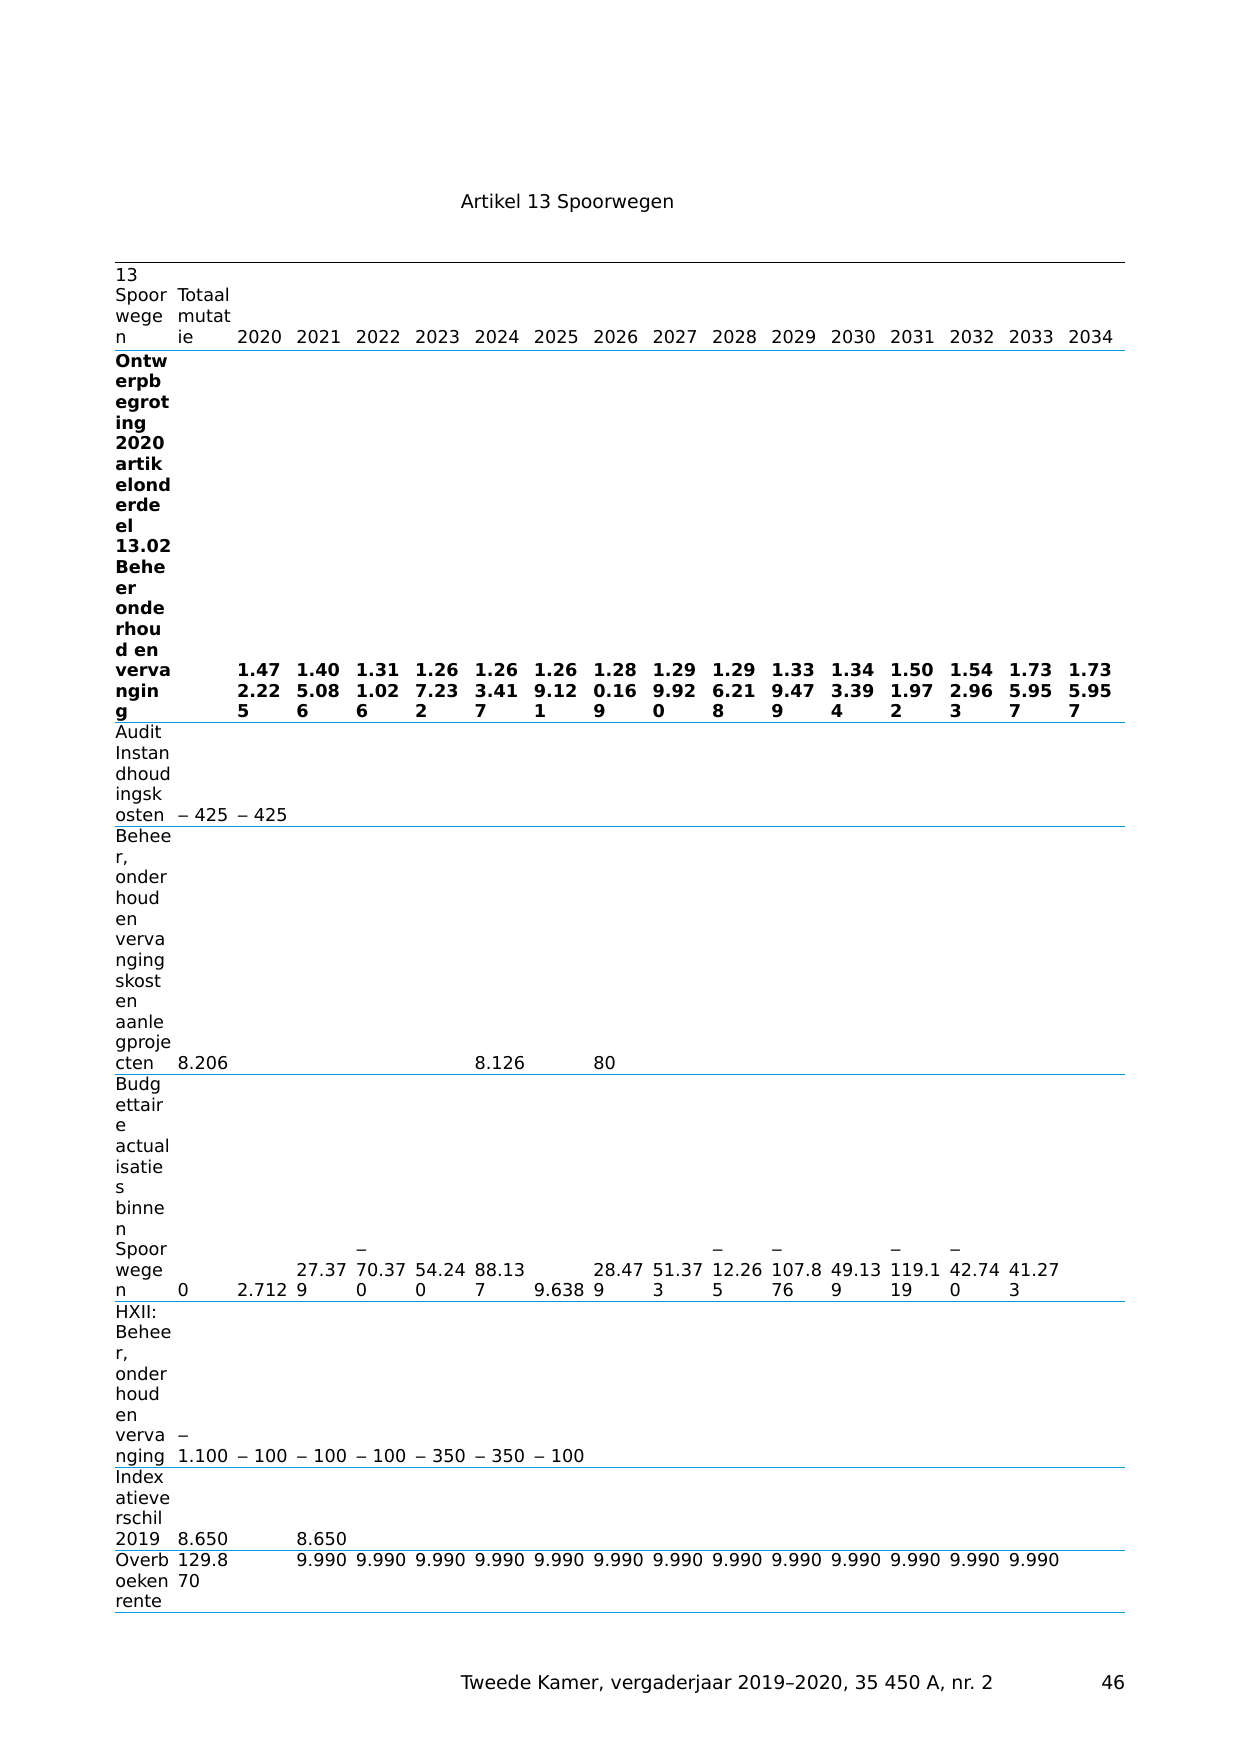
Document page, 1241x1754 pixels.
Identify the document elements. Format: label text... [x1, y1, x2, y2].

table_cell 27.379 [293, 1075, 353, 1301]
table_cell ‒ 350 [471, 1302, 531, 1467]
table_cell ‒ 12.265 [709, 1075, 768, 1301]
table_cell [828, 827, 887, 1074]
table_cell [1006, 1302, 1065, 1467]
table_cell [1006, 723, 1065, 826]
table_cell 2034 [1065, 263, 1125, 350]
table_cell 1.405.086 [293, 351, 353, 722]
table_cell 1.735.957 [1006, 351, 1065, 722]
table_cell [531, 1468, 590, 1549]
table_cell [828, 1302, 887, 1467]
table_cell 2.712 [234, 1075, 293, 1301]
table_cell 9.990 [531, 1551, 590, 1612]
table_cell [768, 1468, 828, 1549]
table_cell [1065, 1551, 1125, 1612]
table_cell [590, 1468, 649, 1549]
table_cell 9.990 [293, 1551, 353, 1612]
table_cell 2033 [1006, 263, 1065, 350]
table_cell [412, 1468, 471, 1549]
table_cell 9.990 [412, 1551, 471, 1612]
table_cell [1065, 1075, 1125, 1301]
table_cell 9.990 [1006, 1551, 1065, 1612]
table_cell [234, 827, 293, 1074]
table_cell 9.990 [946, 1551, 1006, 1612]
table_cell 9.990 [709, 1551, 768, 1612]
table_cell [768, 827, 828, 1074]
table_cell [887, 723, 946, 826]
table_cell ‒ 70.370 [353, 1075, 412, 1301]
table_cell [709, 723, 768, 826]
table_cell 1.296.218 [709, 351, 768, 722]
table_cell ‒ 100 [353, 1302, 412, 1467]
table_cell 2030 [828, 263, 887, 350]
table_cell [887, 827, 946, 1074]
table_cell Overboeken rente [115, 1551, 174, 1612]
table_cell ‒ 119.119 [887, 1075, 946, 1301]
table_cell [887, 1468, 946, 1549]
table_cell 0 [175, 1075, 234, 1301]
table_cell [590, 1302, 649, 1467]
table_cell 2025 [531, 263, 590, 350]
table_cell Indexatieverschil 2019 [115, 1468, 174, 1549]
table_cell 9.990 [828, 1551, 887, 1612]
table_cell [1006, 1468, 1065, 1549]
table_cell [828, 1468, 887, 1549]
table_cell [1065, 1302, 1125, 1467]
table_cell [887, 1302, 946, 1467]
table_cell Budgettaire actualisaties binnen Spoorwegen [115, 1075, 174, 1301]
table_cell 1.472.225 [234, 351, 293, 722]
table_cell 28.479 [590, 1075, 649, 1301]
table_cell [353, 1468, 412, 1549]
table_cell [768, 1302, 828, 1467]
table_cell 8.206 [175, 827, 234, 1074]
table_header Artikel 13 Spoorwegen [115, 236, 1125, 261]
table_cell 80 [590, 827, 649, 1074]
table_cell 13 Spoorwegen [115, 263, 174, 350]
table_cell [946, 723, 1006, 826]
table_cell [650, 723, 709, 826]
table_cell 1.267.232 [412, 351, 471, 722]
table_cell [531, 827, 590, 1074]
table_cell 2026 [590, 263, 649, 350]
table_cell 2022 [353, 263, 412, 350]
table_cell ‒ 1.100 [175, 1302, 234, 1467]
table_cell 8.650 [175, 1468, 234, 1549]
table_cell [293, 723, 353, 826]
table_cell Ontwerpbegroting 2020 artikelonderdeel 13.02 Beheer onderhoud en vervanging [115, 351, 174, 722]
table_cell [650, 1302, 709, 1467]
table_cell [412, 723, 471, 826]
table_cell [471, 1468, 531, 1549]
table_cell [828, 723, 887, 826]
table_cell ‒ 425 [175, 723, 234, 826]
table_cell 1.501.972 [887, 351, 946, 722]
table_cell 2032 [946, 263, 1006, 350]
table_cell 51.373 [650, 1075, 709, 1301]
table_cell [1065, 723, 1125, 826]
table_cell ‒ 425 [234, 723, 293, 826]
table_cell 129.870 [175, 1551, 234, 1612]
table_cell 41.273 [1006, 1075, 1065, 1301]
table_cell 2028 [709, 263, 768, 350]
table_cell 2027 [650, 263, 709, 350]
table_cell [353, 827, 412, 1074]
table_cell [709, 1468, 768, 1549]
table_cell [412, 827, 471, 1074]
table_cell 1.311.026 [353, 351, 412, 722]
table_cell [234, 1468, 293, 1549]
table_cell 1.280.169 [590, 351, 649, 722]
table_cell 2021 [293, 263, 353, 350]
table_cell 1.542.963 [946, 351, 1006, 722]
table_cell 2023 [412, 263, 471, 350]
table_cell 9.990 [590, 1551, 649, 1612]
table_cell 9.990 [650, 1551, 709, 1612]
table_cell [650, 1468, 709, 1549]
table_cell ‒ 42.740 [946, 1075, 1006, 1301]
table_cell Beheer, onderhoud en vervangingskosten aanlegprojecten [115, 827, 174, 1074]
table_cell ‒ 107.876 [768, 1075, 828, 1301]
table_cell [1006, 827, 1065, 1074]
table_cell 9.990 [471, 1551, 531, 1612]
table_cell 1.343.394 [828, 351, 887, 722]
table_cell [946, 1468, 1006, 1549]
table_cell 8.650 [293, 1468, 353, 1549]
table_cell 8.126 [471, 827, 531, 1074]
table_cell 1.269.121 [531, 351, 590, 722]
table_cell 49.139 [828, 1075, 887, 1301]
table_cell 88.137 [471, 1075, 531, 1301]
table_cell [1065, 827, 1125, 1074]
table_cell [650, 827, 709, 1074]
table_cell [175, 351, 234, 722]
table_cell 1.263.417 [471, 351, 531, 722]
table_cell [1065, 1468, 1125, 1549]
table_cell ‒ 100 [531, 1302, 590, 1467]
table_cell 9.638 [531, 1075, 590, 1301]
table_cell 9.990 [887, 1551, 946, 1612]
table_cell ‒ 100 [234, 1302, 293, 1467]
table_cell ‒ 350 [412, 1302, 471, 1467]
table_cell [768, 723, 828, 826]
table_cell [709, 1302, 768, 1467]
table_cell Totaal mutatie [175, 263, 234, 350]
table_cell Audit Instandhoudingskosten [115, 723, 174, 826]
title Artikel 13 Spoorwegen [461, 191, 1125, 213]
table_cell [531, 723, 590, 826]
table_cell 2020 [234, 263, 293, 350]
table_cell HXII: Beheer, onderhoud en vervanging [115, 1302, 174, 1467]
table_cell 2024 [471, 263, 531, 350]
table_cell [293, 827, 353, 1074]
table_cell 2029 [768, 263, 828, 350]
table_cell 9.990 [353, 1551, 412, 1612]
table_cell 2031 [887, 263, 946, 350]
table_cell 54.240 [412, 1075, 471, 1301]
table_cell ‒ 100 [293, 1302, 353, 1467]
table_cell 1.339.479 [768, 351, 828, 722]
table_cell [946, 1302, 1006, 1467]
table_cell [234, 1551, 293, 1612]
table_cell [946, 827, 1006, 1074]
table_cell 9.990 [768, 1551, 828, 1612]
table_cell 1.735.957 [1065, 351, 1125, 722]
table_cell [471, 723, 531, 826]
table_cell 1.299.920 [650, 351, 709, 722]
table_cell [353, 723, 412, 826]
table_cell [709, 827, 768, 1074]
table_cell [590, 723, 649, 826]
